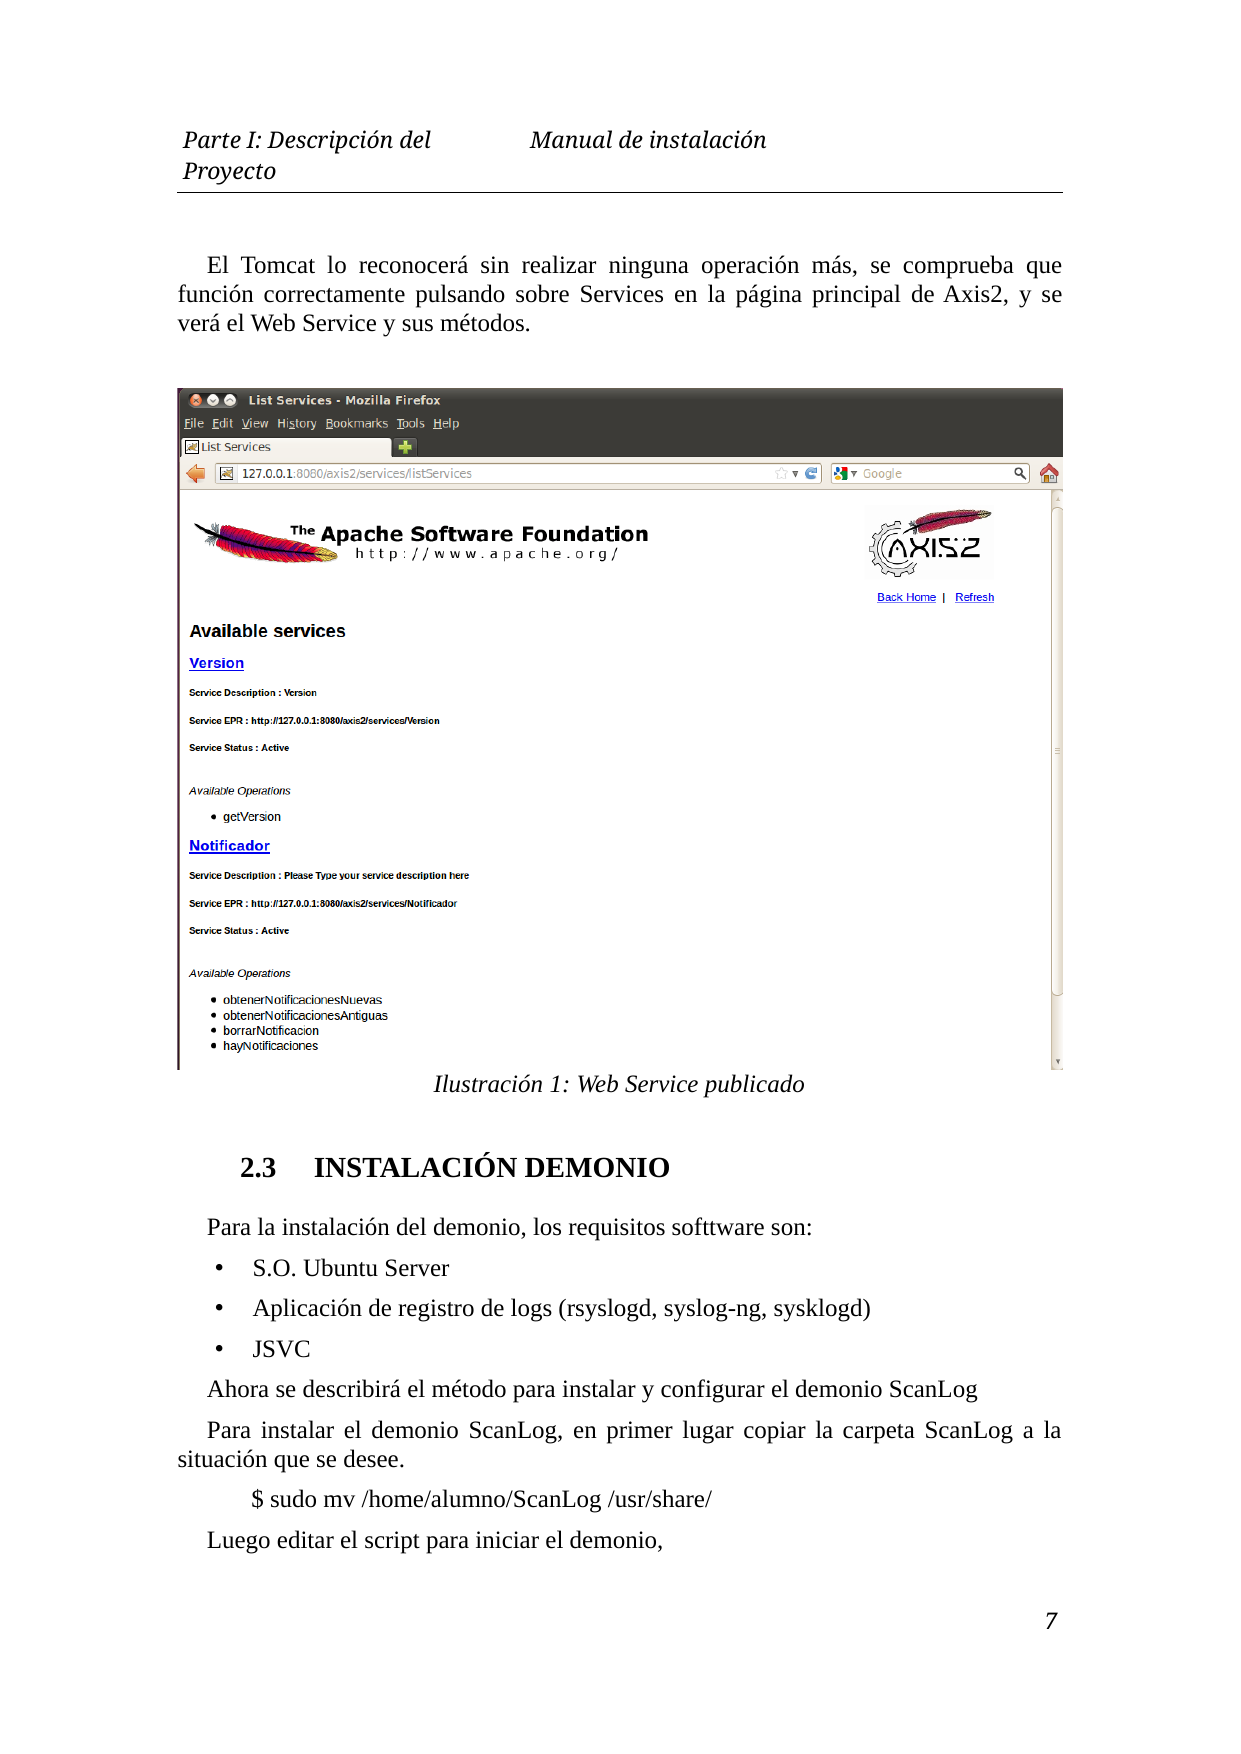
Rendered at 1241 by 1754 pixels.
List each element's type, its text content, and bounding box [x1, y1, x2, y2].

text $ sudo mv /home/alumno/ScanLog /usr/share/ [177, 1484, 1063, 1513]
list Aplicación de registro de logs (rsyslogd, syslog-ng, sysklogd) [215, 1293, 1063, 1322]
text Para instalar el demonio ScanLog, en primer lugar copiar la carpeta ScanLog a la situación que se desee. [177, 1415, 1063, 1472]
text Para la instalación del demonio, los requisitos softtware son: [177, 1212, 1063, 1241]
list JSVC [215, 1334, 1063, 1363]
text Ilustración 1: Web Service publicado [177, 1070, 1063, 1098]
text Ahora se describirá el método para instalar y configurar el demonio ScanLog [177, 1374, 1063, 1403]
text Luego editar el script para iniciar el demonio, [177, 1525, 1063, 1553]
list S.O. Ubuntu Server [215, 1253, 1063, 1282]
text El Tomcat lo reconocerá sin realizar ninguna operación más, se comprueba que función correctamente pulsando sobre Services en la página principal de Axis2, y se verá el Web Service y sus métodos. [177, 250, 1063, 337]
subtitle Instalación Demonio [240, 1150, 1063, 1184]
